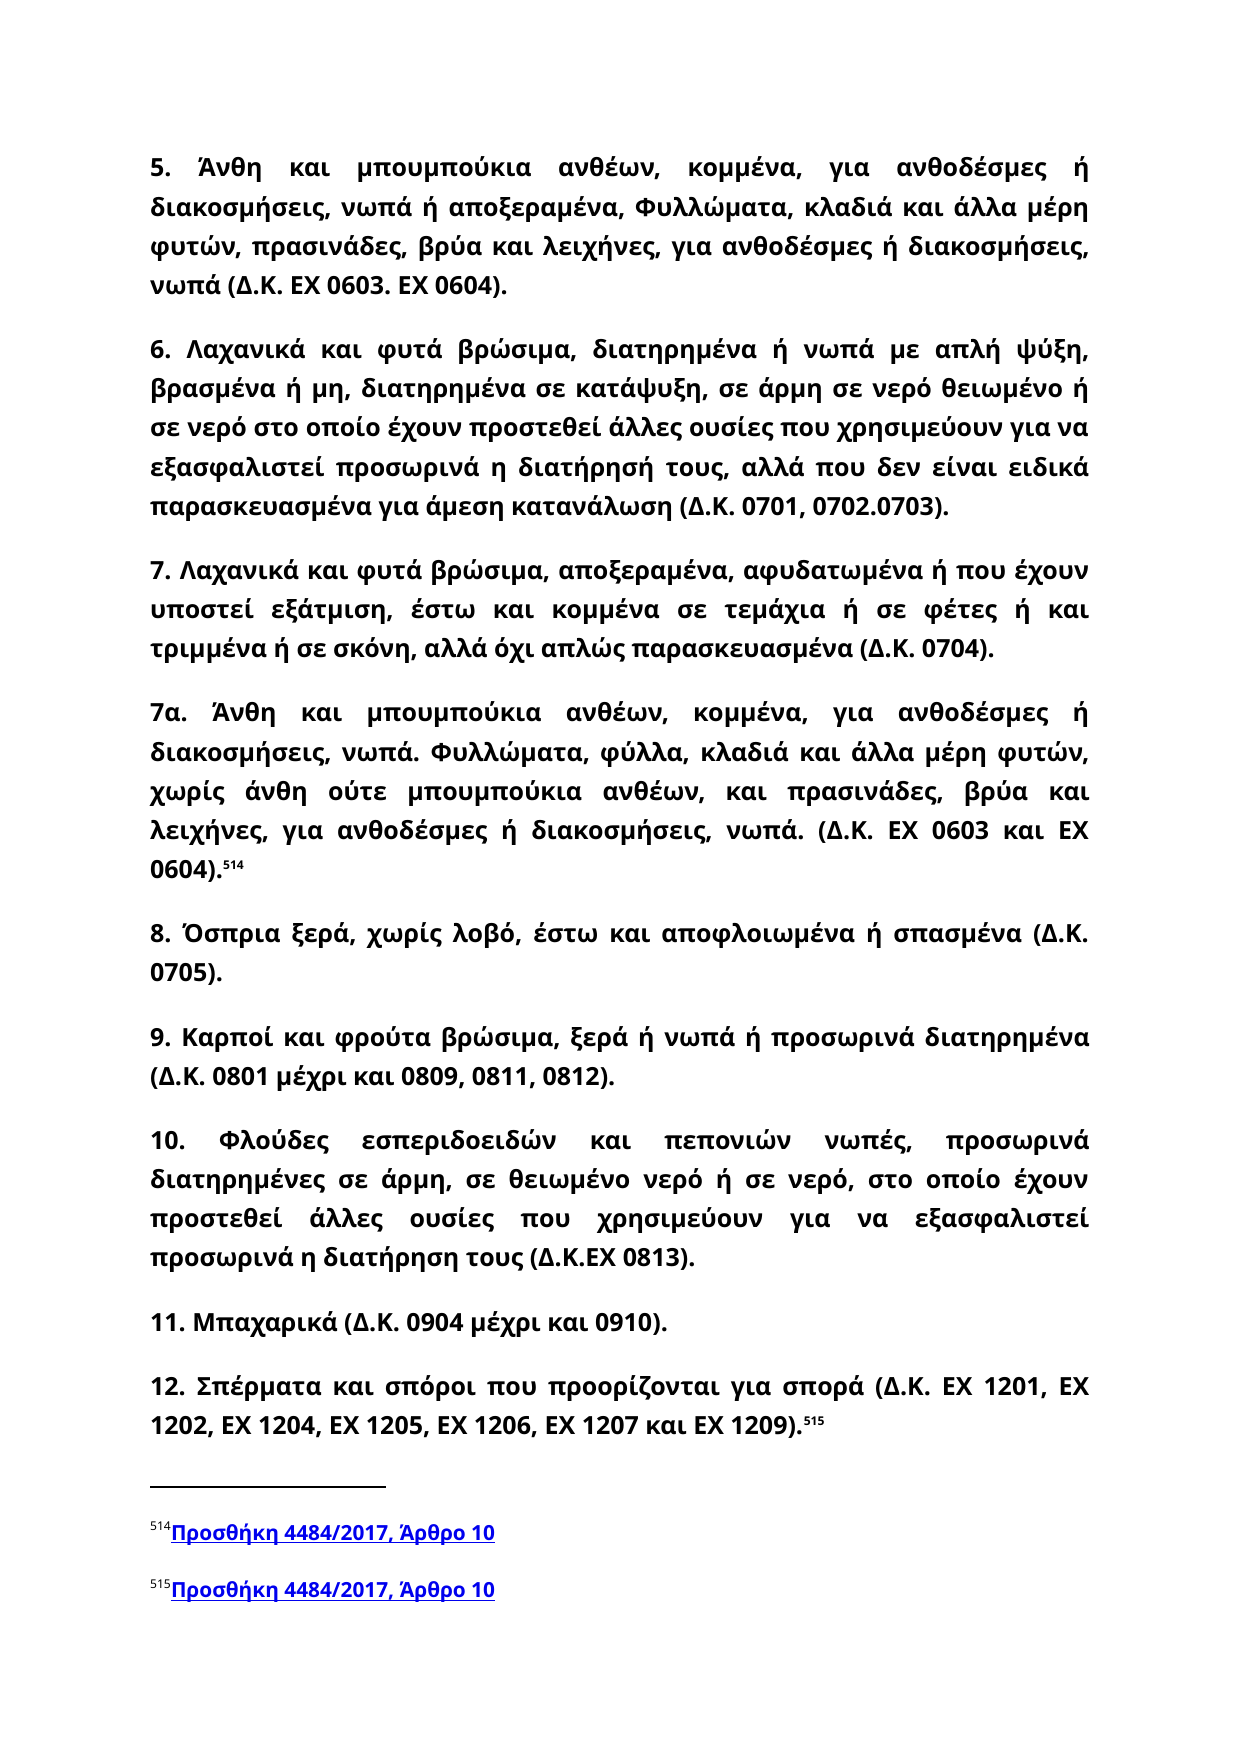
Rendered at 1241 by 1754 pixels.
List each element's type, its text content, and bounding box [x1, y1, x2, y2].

text 12. Σπέρματα και σπόροι που προορίζονται για σπορά (Δ.Κ. ΕΧ 1201, ΕΧ 1202, ΕΧ 1204, ΕΧ 1205, ΕΧ 1206, ΕΧ 1207 και ΕΧ 1209). [150, 1368, 1090, 1442]
text 6. Λαχανικά και φυτά βρώσιμα, διατηρημένα ή νωπά με απλή ψύξη, βρασμένα ή μη, διατηρημένα σε κατάψυξη, σε άρμη σε νερό θειωμένο ή σε νερό στο οποίο έχουν προστεθεί άλλες ουσίες που χρησιμεύουν για να εξασφαλιστεί προσωρινά η διατήρησή τους, αλλά που δεν είναι ειδικά παρασκευασμένα για άμεση κατανάλωση (Δ.Κ. 0701, 0702.0703). [150, 332, 1090, 522]
text 7. Λαχανικά και φυτά βρώσιμα, αποξεραμένα, αφυδατωμένα ή που έχουν υποστεί εξάτμιση, έστω και κομμένα σε τεμάχια ή σε φέτες ή και τριμμένα ή σε σκόνη, αλλά όχι απλώς παρασκευασμένα (Δ.Κ. 0704). [150, 552, 1090, 665]
text Προσθήκη 4484/2017, Άρθρο 10 [150, 1576, 1090, 1604]
text 8. Όσπρια ξερά, χωρίς λοβό, έστω και αποφλοιωμένα ή σπασμένα (Δ.Κ. 0705). [150, 916, 1090, 989]
text 7α. Άνθη και μπουμπούκια ανθέων, κομμένα, για ανθοδέσμες ή διακοσμήσεις, νωπά. Φυλλώματα, φύλλα, κλαδιά και άλλα μέρη φυτών, χωρίς άνθη ούτε μπουμπούκια ανθέων, και πρασινάδες, βρύα και λειχήνες, για ανθοδέσμες ή διακοσμήσεις, νωπά. (Δ.Κ. ΕΧ 0603 και ΕΧ 0604). [150, 695, 1090, 886]
text Προσθήκη 4484/2017, Άρθρο 10 [150, 1518, 1090, 1546]
text 11. Μπαχαρικά (Δ.Κ. 0904 μέχρι και 0910). [150, 1304, 1090, 1338]
text 10. Φλούδες εσπεριδοειδών και πεπονιών νωπές, προσωρινά διατηρημένες σε άρμη, σε θειωμένο νερό ή σε νερό, στο οποίο έχουν προστεθεί άλλες ουσίες που χρησιμεύουν για να εξασφαλιστεί προσωρινά η διατήρηση τους (Δ.Κ.ΕΧ 0813). [150, 1122, 1090, 1274]
text 9. Καρποί και φρούτα βρώσιμα, ξερά ή νωπά ή προσωρινά διατηρημένα (Δ.Κ. 0801 μέχρι και 0809, 0811, 0812). [150, 1019, 1090, 1092]
text 5. Άνθη και μπουμπούκια ανθέων, κομμένα, για ανθοδέσμες ή διακοσμήσεις, νωπά ή αποξεραμένα, Φυλλώματα, κλαδιά και άλλα μέρη φυτών, πρασινάδες, βρύα και λειχήνες, για ανθοδέσμες ή διακοσμήσεις, νωπά (Δ.Κ. ΕΧ 0603. ΕΧ 0604). [150, 150, 1090, 302]
